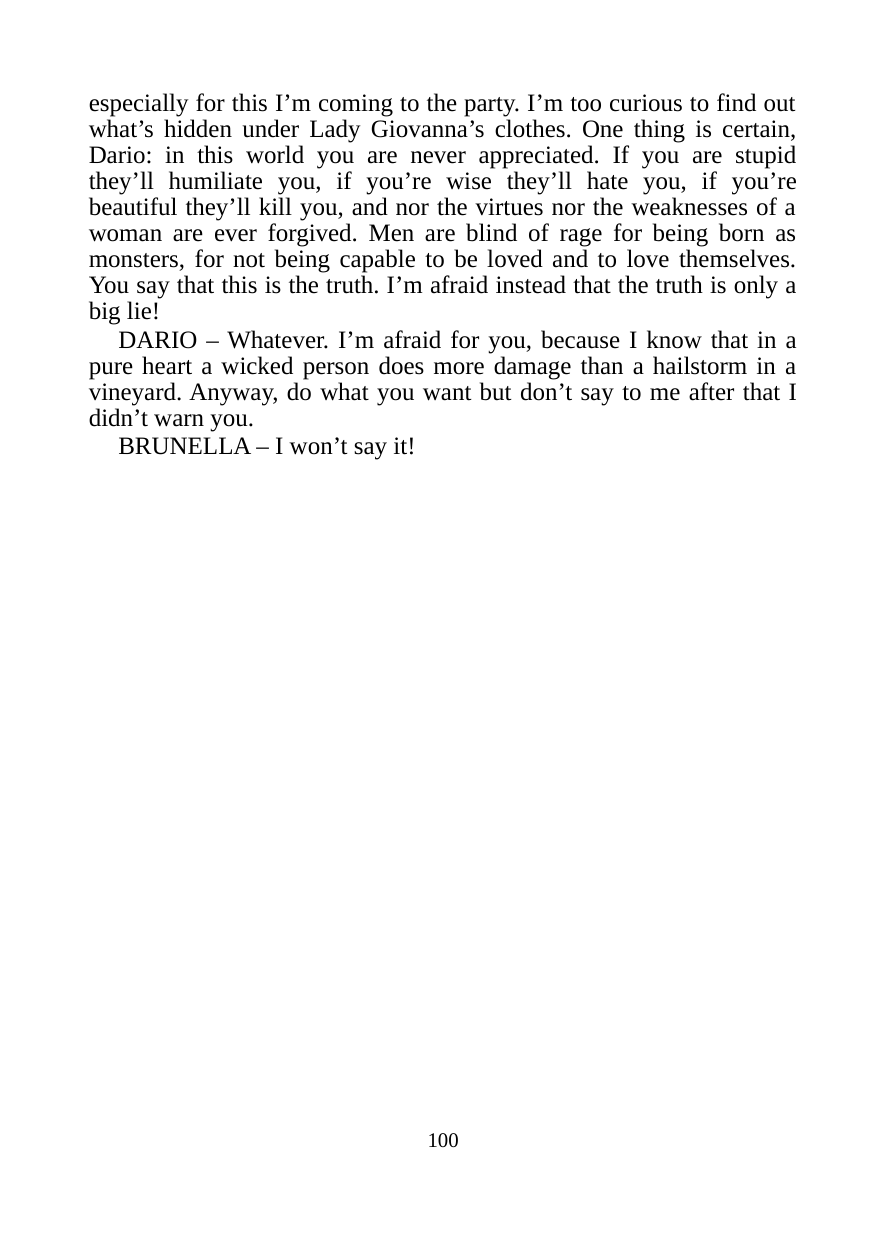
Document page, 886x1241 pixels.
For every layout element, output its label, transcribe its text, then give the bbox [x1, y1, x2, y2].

text especially for this I’m coming to the party. I’m too curious to find out what’s hidden under Lady Giovanna’s clothes. One thing is certain, Dario: in this world you are never appreciated. If you are stupid they’ll humiliate you, if you’re wise they’ll hate you, if you’re beautiful they’ll kill you, and nor the virtues nor the weaknesses of a woman are ever forgived. Men are blind of rage for being born as monsters, for not being capable to be loved and to love themselves. You say that this is the truth. I’m afraid instead that the truth is only a big lie! [88, 88, 797, 325]
text BRUNELLA – I won’t say it! [88, 431, 797, 460]
text DARIO – Whatever. I’m afraid for you, because I know that in a pure heart a wicked person does more damage than a hailstorm in a vineyard. Anyway, do what you want but don’t say to me after that I didn’t warn you. [88, 325, 797, 431]
